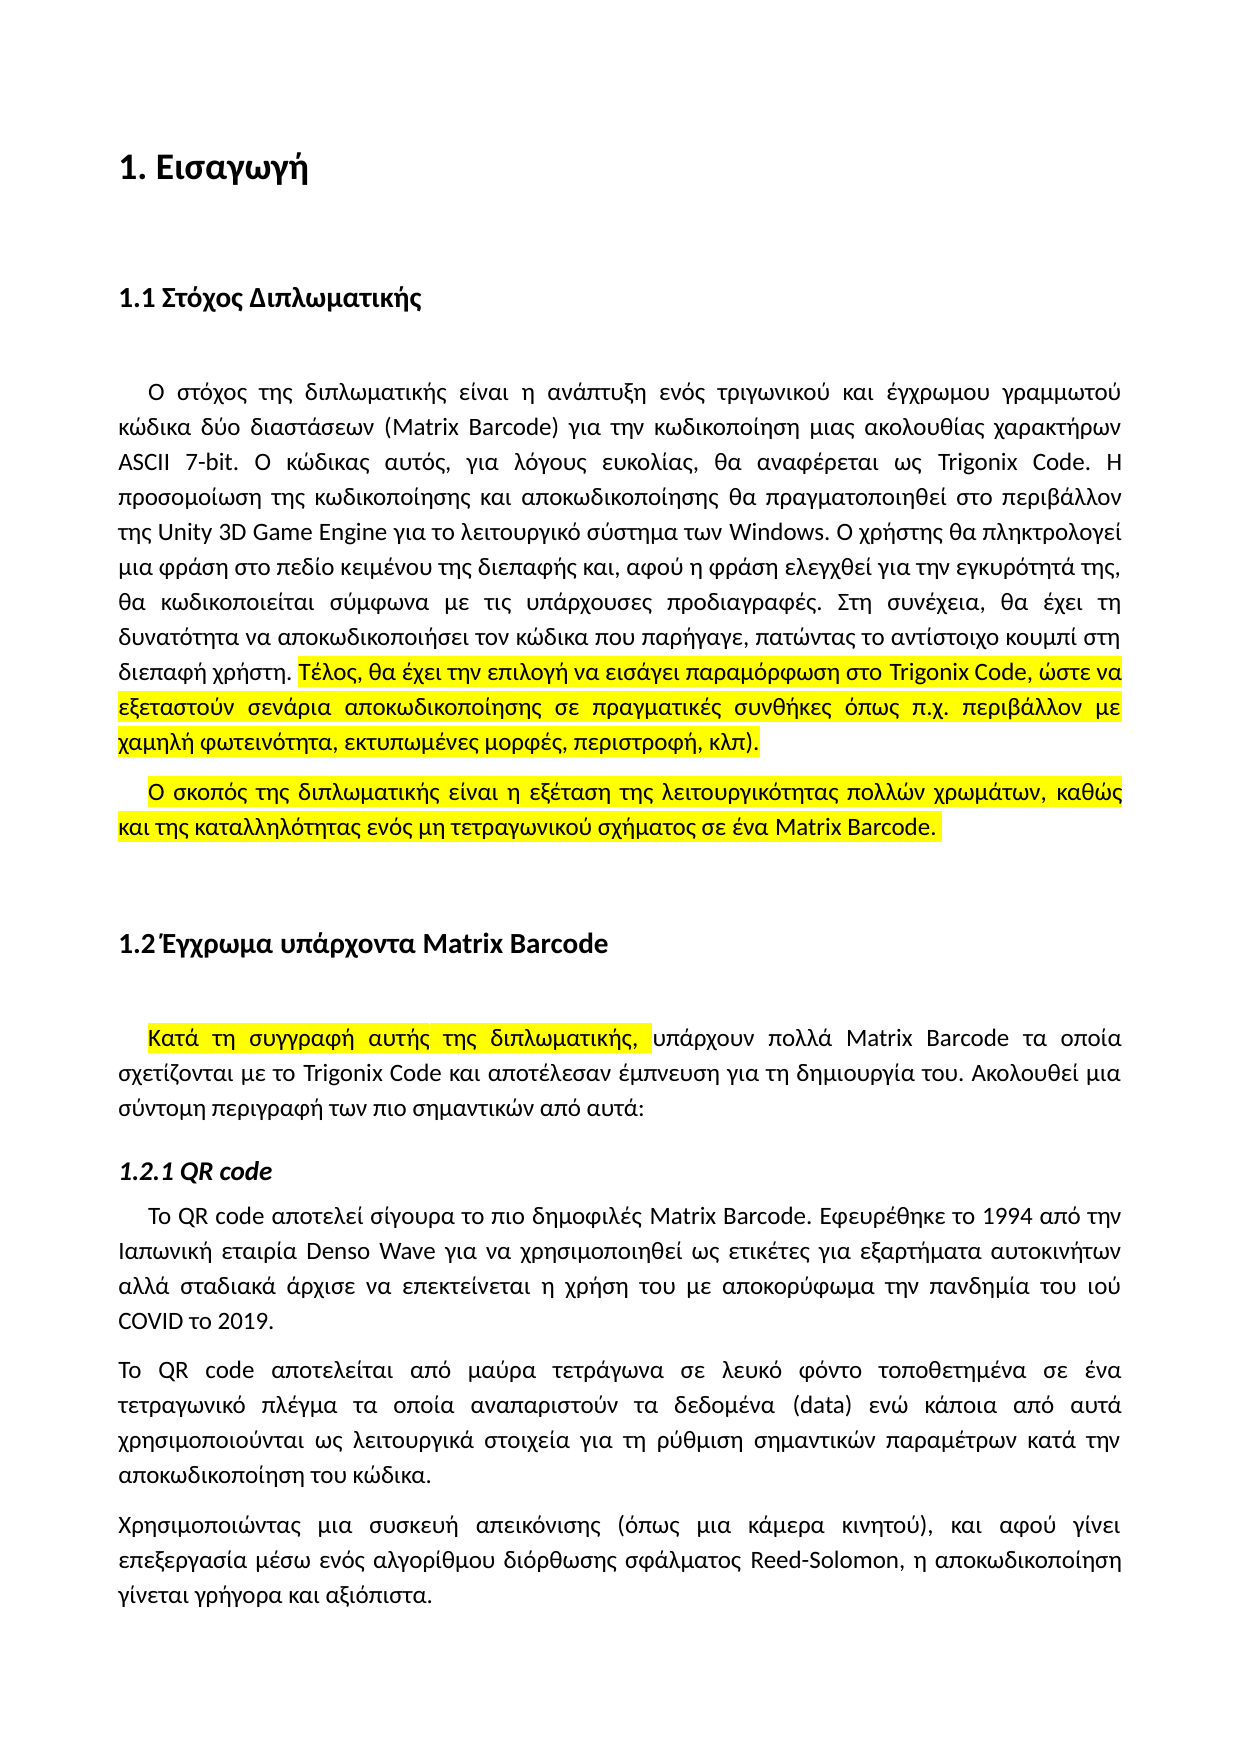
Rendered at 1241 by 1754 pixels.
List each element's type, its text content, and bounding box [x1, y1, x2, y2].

text Κατά τη συγγραφή αυτής της διπλωματικής, υπάρχουν πολλά Matrix Barcode τα οποία σχετίζονται με το Trigonix Code και αποτέλεσαν έμπνευση για τη δημιουργία του. Ακολουθεί μια σύντομη περιγραφή των πιο σημαντικών από αυτά: [118, 1022, 1122, 1123]
text Ο στόχος της διπλωματικής είναι η ανάπτυξη ενός τριγωνικού και έγχρωμου γραμμωτού κώδικα δύο διαστάσεων (Matrix Barcode) για την κωδικοποίηση μιας ακολουθίας χαρακτήρων ASCII 7-bit. Ο κώδικας αυτός, για λόγους ευκολίας, θα αναφέρεται ως Trigonix Code. Η προσομοίωση της κωδικοποίησης και αποκωδικοποίησης θα πραγματοποιηθεί στο περιβάλλον της Unity 3D Game Engine για το λειτουργικό σύστημα των Windows. Ο χρήστης θα πληκτρολογεί μια φράση στο πεδίο κειμένου της διεπαφής και, αφού η φράση ελεγχθεί για την εγκυρότητά της, θα κωδικοποιείται σύμφωνα με τις υπάρχουσες προδιαγραφές. Στη συνέχεια, θα έχει τη δυνατότητα να αποκωδικοποιήσει τον κώδικα που παρήγαγε, πατώντας το αντίστοιχο κουμπί στη διεπαφή χρήστη. Τέλος, θα έχει την επιλογή να εισάγει παραμόρφωση στο Trigonix Code, ώστε να εξεταστούν σενάρια αποκωδικοποίησης σε πραγματικές συνθήκες όπως π.χ. περιβάλλον με χαμηλή φωτεινότητα, εκτυπωμένες μορφές, περιστροφή, κλπ). [118, 376, 1122, 757]
text Το QR code αποτελεί σίγουρα το πιο δημοφιλές Matrix Barcode. Εφευρέθηκε το 1994 από την Ιαπωνική εταιρία Denso Wave για να χρησιμοποιηθεί ως ετικέτες για εξαρτήματα αυτοκινήτων αλλά σταδιακά άρχισε να επεκτείνεται η χρήση του με αποκορύφωμα την πανδημία του ιού COVID το 2019. [118, 1200, 1122, 1336]
text Το QR code αποτελείται από μαύρα τετράγωνα σε λευκό φόντο τοποθετημένα σε ένα τετραγωνικό πλέγμα τα οποία αναπαριστούν τα δεδομένα (data) ενώ κάποια από αυτά χρησιμοποιούνται ως λειτουργικά στοιχεία για τη ρύθμιση σημαντικών παραμέτρων κατά την αποκωδικοποίηση του κώδικα. [118, 1355, 1122, 1490]
text Ο σκοπός της διπλωματικής είναι η εξέταση της λειτουργικότητας πολλών χρωμάτων, καθώς και της καταλληλότητας ενός μη τετραγωνικού σχήματος σε ένα Matrix Barcode. [118, 776, 1122, 842]
subtitle 1.2 Έγχρωμα υπάρχοντα Matrix Barcode [118, 925, 1122, 960]
subtitle 1.1 Στόχος Διπλωματικής [118, 279, 1122, 314]
subtitle 1. Εισαγωγή [118, 143, 1122, 189]
text Χρησιμοποιώντας μια συσκευή απεικόνισης (όπως μια κάμερα κινητού), και αφού γίνει επεξεργασία μέσω ενός αλγορίθμου διόρθωσης σφάλματος Reed-Solomon, η αποκωδικοποίηση γίνεται γρήγορα και αξιόπιστα. [118, 1509, 1122, 1610]
subtitle 1.2.1 QR code [118, 1154, 1122, 1188]
